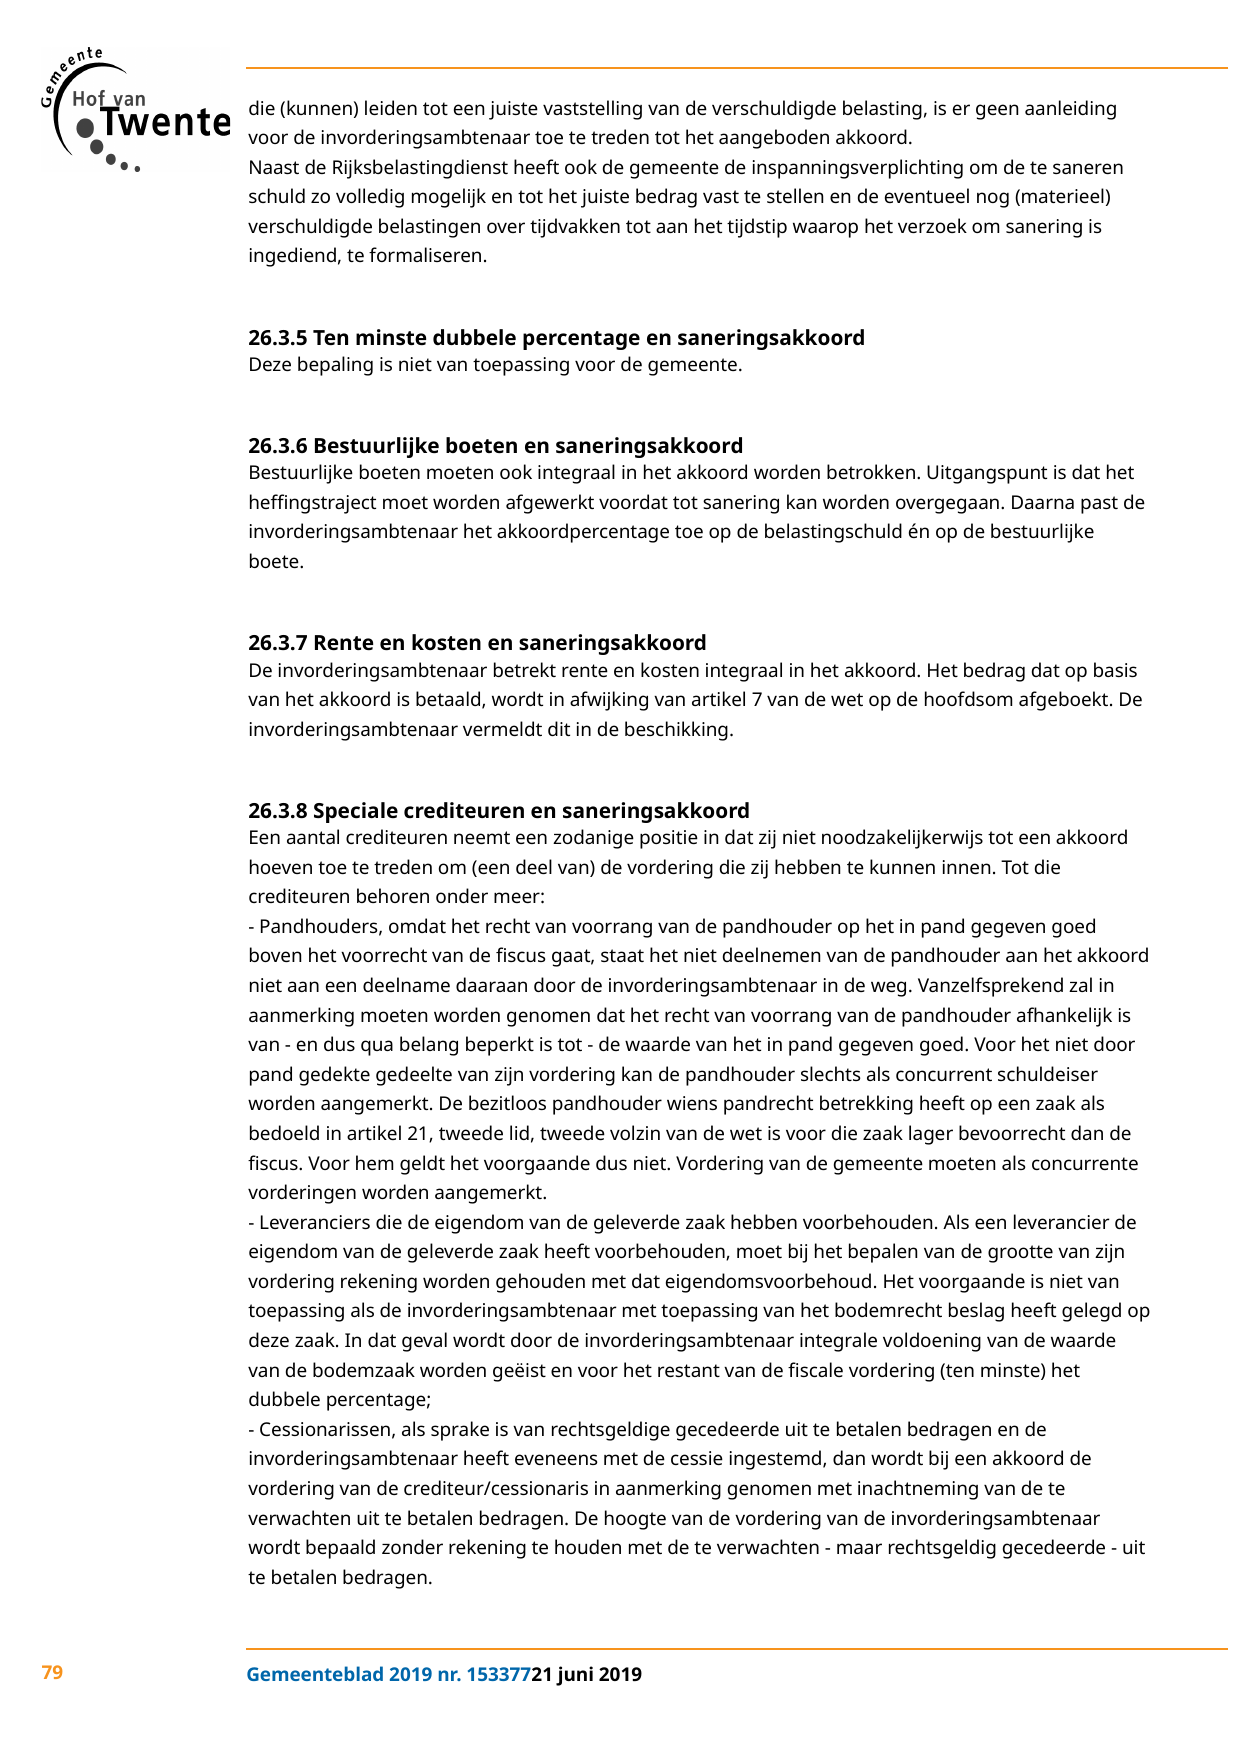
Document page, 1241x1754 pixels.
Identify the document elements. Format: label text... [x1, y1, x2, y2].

text Naast de Rijksbelastingdienst heeft ook de gemeente de inspanningsverplichting om de te saneren schuld zo volledig mogelijk en tot het juiste bedrag vast te stellen en de eventueel nog (materieel) verschuldigde belastingen over tijdvakken tot aan het tijdstip waarop het verzoek om sanering is ingediend, te formaliseren. [248, 154, 1152, 268]
text - Cessionarissen, als sprake is van rechtsgeldige gecedeerde uit te betalen bedragen en de invorderingsambtenaar heeft eveneens met de cessie ingestemd, dan wordt bij een akkoord de vordering van de crediteur/cessionaris in aanmerking genomen met inachtneming van de te verwachten uit te betalen bedragen. De hoogte van de vordering van de invorderingsambtenaar wordt bepaald zonder rekening te houden met de te verwachten - maar rechtsgeldig gecedeerde - uit te betalen bedragen. [248, 1416, 1152, 1590]
picture [41, 47, 231, 172]
text Deze bepaling is niet van toepassing voor de gemeente. [248, 351, 1152, 377]
text - Leveranciers die de eigendom van de geleverde zaak hebben voorbehouden. Als een leverancier de eigendom van de geleverde zaak heeft voorbehouden, moet bij het bepalen van de grootte van zijn vordering rekening worden gehouden met dat eigendomsvoorbehoud. Het voorgaande is niet van toepassing als de invorderingsambtenaar met toepassing van het bodemrecht beslag heeft gelegd op deze zaak. In dat geval wordt door de invorderingsambtenaar integrale voldoening van de waarde van de bodemzaak worden geëist en voor het restant van de fiscale vordering (ten minste) het dubbele percentage; [248, 1209, 1152, 1412]
text Een aantal crediteuren neemt een zodanige positie in dat zij niet noodzakelijkerwijs tot een akkoord hoeven toe te treden om (een deel van) de vordering die zij hebben te kunnen innen. Tot die crediteuren behoren onder meer: [248, 824, 1152, 909]
text die (kunnen) leiden tot een juiste vaststelling van de verschuldigde belasting, is er geen aanleiding voor de invorderingsambtenaar toe te treden tot het aangeboden akkoord. [248, 95, 1152, 150]
text 26.3.6 Bestuurlijke boeten en saneringsakkoord [248, 431, 1152, 459]
text - Pandhouders, omdat het recht van voorrang van de pandhouder op het in pand gegeven goed boven het voorrecht van de fiscus gaat, staat het niet deelnemen van de pandhouder aan het akkoord niet aan een deelname daaraan door de invorderingsambtenaar in de weg. Vanzelfsprekend zal in aanmerking moeten worden genomen dat het recht van voorrang van de pandhouder afhankelijk is van - en dus qua belang beperkt is tot - de waarde van het in pand gegeven goed. Voor het niet door pand gedekte gedeelte van zijn vordering kan de pandhouder slechts als concurrent schuldeiser worden aangemerkt. De bezitloos pandhouder wiens pandrecht betrekking heeft op een zaak als bedoeld in artikel 21, tweede lid, tweede volzin van de wet is voor die zaak lager bevoorrecht dan de fiscus. Voor hem geldt het voorgaande dus niet. Vordering van de gemeente moeten als concurrente vorderingen worden aangemerkt. [248, 913, 1152, 1205]
text 26.3.5 Ten minste dubbele percentage en saneringsakkoord [248, 323, 1152, 351]
text De invorderingsambtenaar betrekt rente en kosten integraal in het akkoord. Het bedrag dat op basis van het akkoord is betaald, wordt in afwijking van artikel 7 van de wet op de hoofdsom afgeboekt. De invorderingsambtenaar vermeldt dit in de beschikking. [248, 657, 1152, 742]
text 26.3.7 Rente en kosten en saneringsakkoord [248, 628, 1152, 657]
text 26.3.8 Speciale crediteuren en saneringsakkoord [248, 796, 1152, 824]
text Bestuurlijke boeten moeten ook integraal in het akkoord worden betrokken. Uitgangspunt is dat het heffingstraject moet worden afgewerkt voordat tot sanering kan worden overgegaan. Daarna past de invorderingsambtenaar het akkoordpercentage toe op de belastingschuld én op de bestuurlijke boete. [248, 459, 1152, 574]
